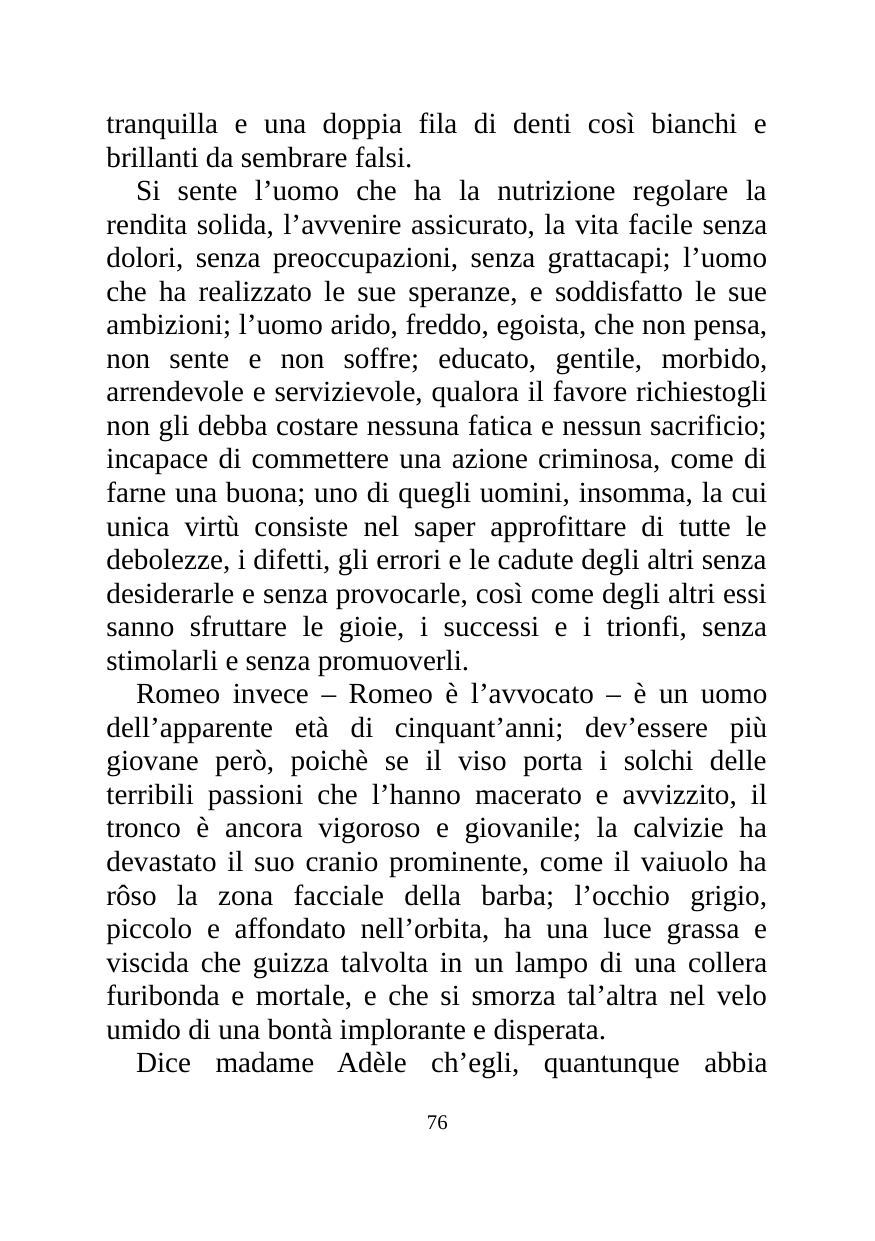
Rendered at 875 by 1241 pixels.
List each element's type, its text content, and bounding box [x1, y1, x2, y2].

text tranquilla e una doppia fila di denti così bianchi e brillanti da sembrare falsi. [106, 106, 768, 173]
text Si sente l’uomo che ha la nutrizione regolare la rendita solida, l’avvenire assicurato, la vita facile senza dolori, senza preoccupazioni, senza grattacapi; l’uomo che ha realizzato le sue speranze, e soddisfatto le sue ambizioni; l’uomo arido, freddo, egoista, che non pensa, non sente e non soffre; educato, gentile, morbido, arrendevole e servizievole, qualora il favore richiestogli non gli debba costare nessuna fatica e nessun sacrificio; incapace di commettere una azione criminosa, come di farne una buona; uno di quegli uomini, insomma, la cui unica virtù consiste nel saper approfittare di tutte le debolezze, i difetti, gli errori e le cadute degli altri senza desiderarle e senza provocarle, così come degli altri essi sanno sfruttare le gioie, i successi e i trionfi, senza stimolarli e senza promuoverli. [106, 173, 768, 676]
text Dice madame Adèle ch’egli, quantunque abbia [106, 1045, 768, 1079]
text Romeo invece – Romeo è l’avvocato – è un uomo dell’apparente età di cinquant’anni; dev’essere più giovane però, poichè se il viso porta i solchi delle terribili passioni che l’hanno macerato e avvizzito, il tronco è ancora vigoroso e giovanile; la calvizie ha devastato il suo cranio prominente, come il vaiuolo ha rôso la zona facciale della barba; l’occhio grigio, piccolo e affondato nell’orbita, ha una luce grassa e viscida che guizza talvolta in un lampo di una collera furibonda e mortale, e che si smorza tal’altra nel velo umido di una bontà implorante e disperata. [106, 676, 768, 1045]
